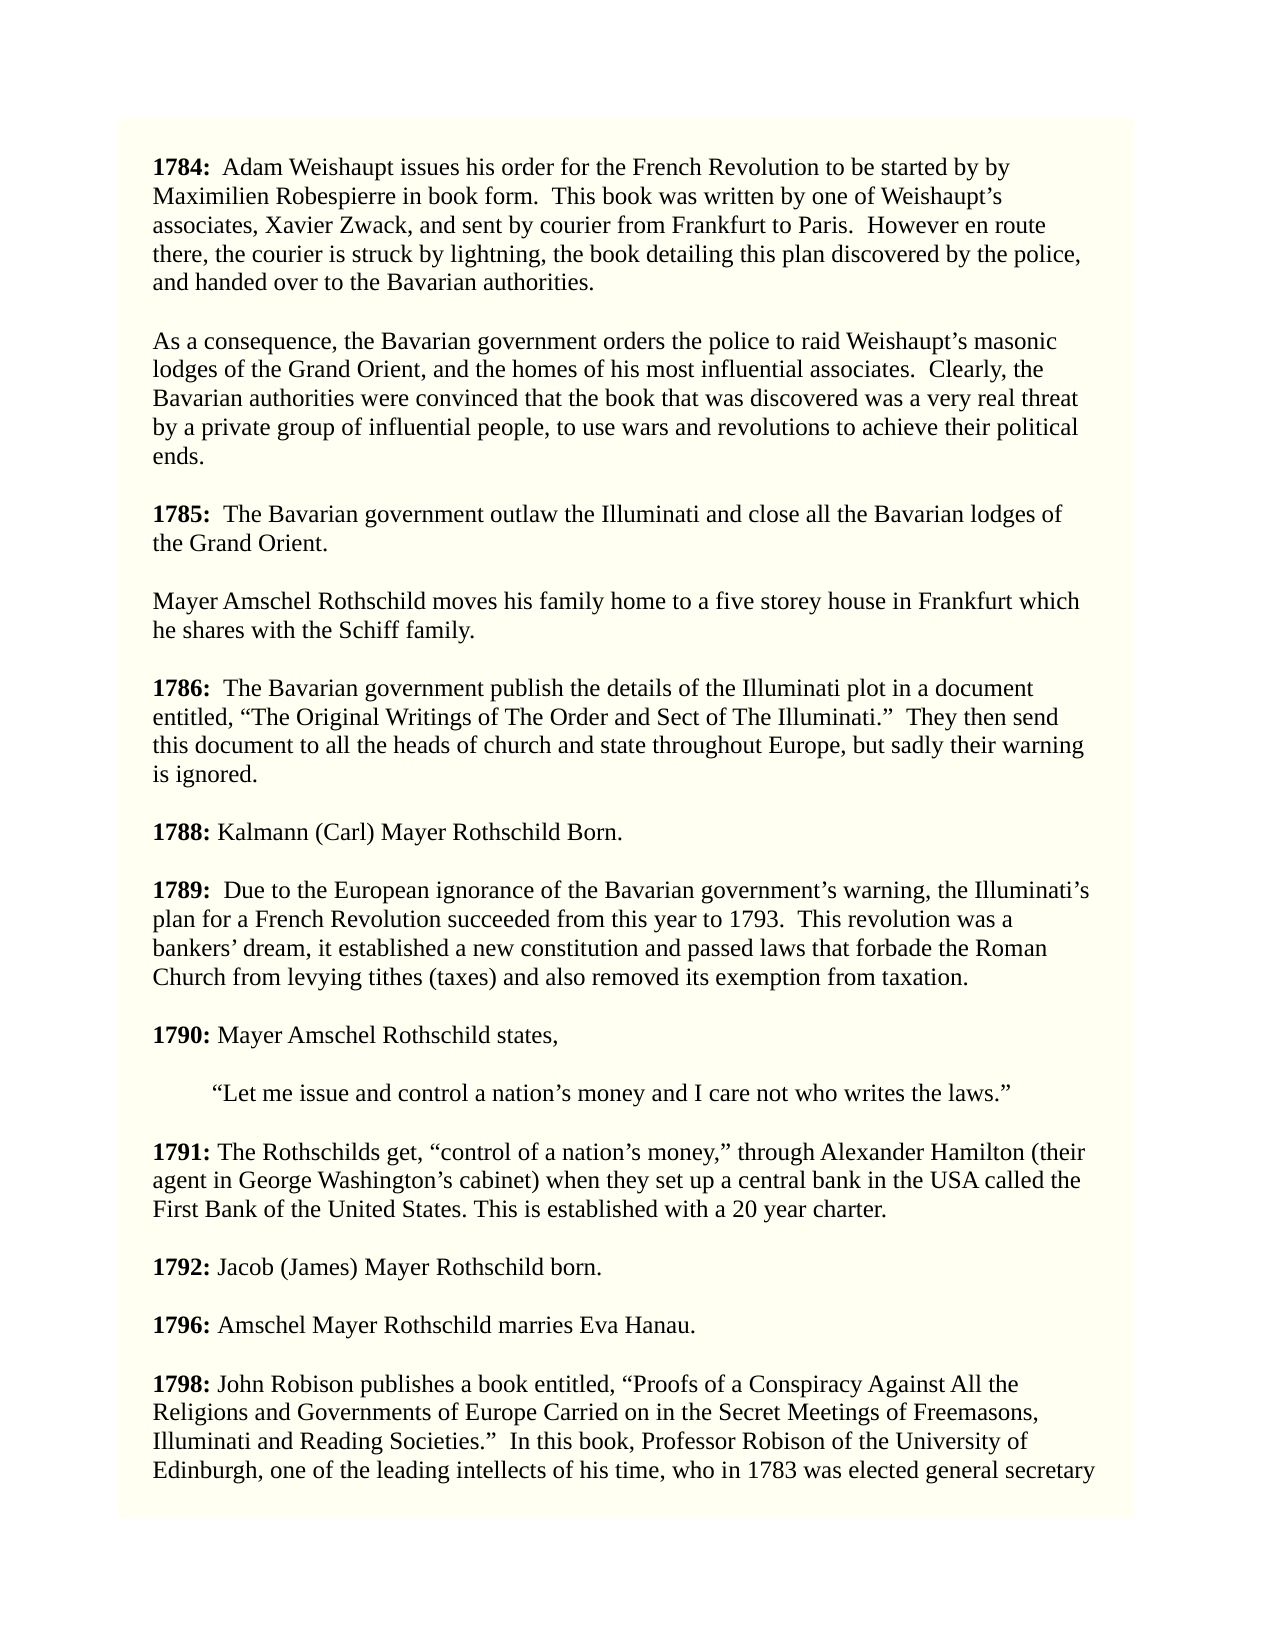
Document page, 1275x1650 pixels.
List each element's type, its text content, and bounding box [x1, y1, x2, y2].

table_header 1784: Adam Weishaupt issues his order for the French Revolution to be started by by Maximilien Robespierre in book form. This book was written by one of Weishaupt’s associates, Xavier Zwack, and sent by courier from Frankfurt to Paris. However en route there, the courier is struck by lightning, the book detailing this plan discovered by the police, and handed over to the Bavarian authorities. As a consequence, the Bavarian government orders the police to raid Weishaupt’s masonic lodges of the Grand Orient, and the homes of his most influential associates. Clearly, the Bavarian authorities were convinced that the book that was discovered was a very real threat by a private group of influential people, to use wars and revolutions to achieve their political ends. 1785: The Bavarian government outlaw the Illuminati and close all the Bavarian lodges of the Grand Orient. Mayer Amschel Rothschild moves his family home to a five storey house in Frankfurt which he shares with the Schiff family. 1786: The Bavarian government publish the details of the Illuminati plot in a document entitled, “The Original Writings of The Order and Sect of The Illuminati.” They then send this document to all the heads of church and state throughout Europe, but sadly their warning is ignored. 1788: Kalmann (Carl) Mayer Rothschild Born. 1789: Due to the European ignorance of the Bavarian government’s warning, the Illuminati’s plan for a French Revolution succeeded from this year to 1793. This revolution was a bankers’ dream, it established a new constitution and passed laws that forbade the Roman Church from levying tithes (taxes) and also removed its exemption from taxation. 1790: Mayer Amschel Rothschild states, “Let me issue and control a nation’s money and I care not who writes the laws.” 1791: The Rothschilds get, “control of a nation’s money,” through Alexander Hamilton (their agent in George Washington’s cabinet) when they set up a central bank in the USA called the First Bank of the United States. This is established with a 20 year charter. 1792: Jacob (James) Mayer Rothschild born. 1796: Amschel Mayer Rothschild marries Eva Hanau. 1798: John Robison publishes a book entitled, “Proofs of a Conspiracy Against All the Religions and Governments of Europe Carried on in the Secret Meetings of Freemasons, Illuminati and Reading Societies.” In this book, Professor Robison of the University of Edinburgh, one of the leading intellects of his time, who in 1783 was elected general secretary [118, 118, 1134, 1518]
